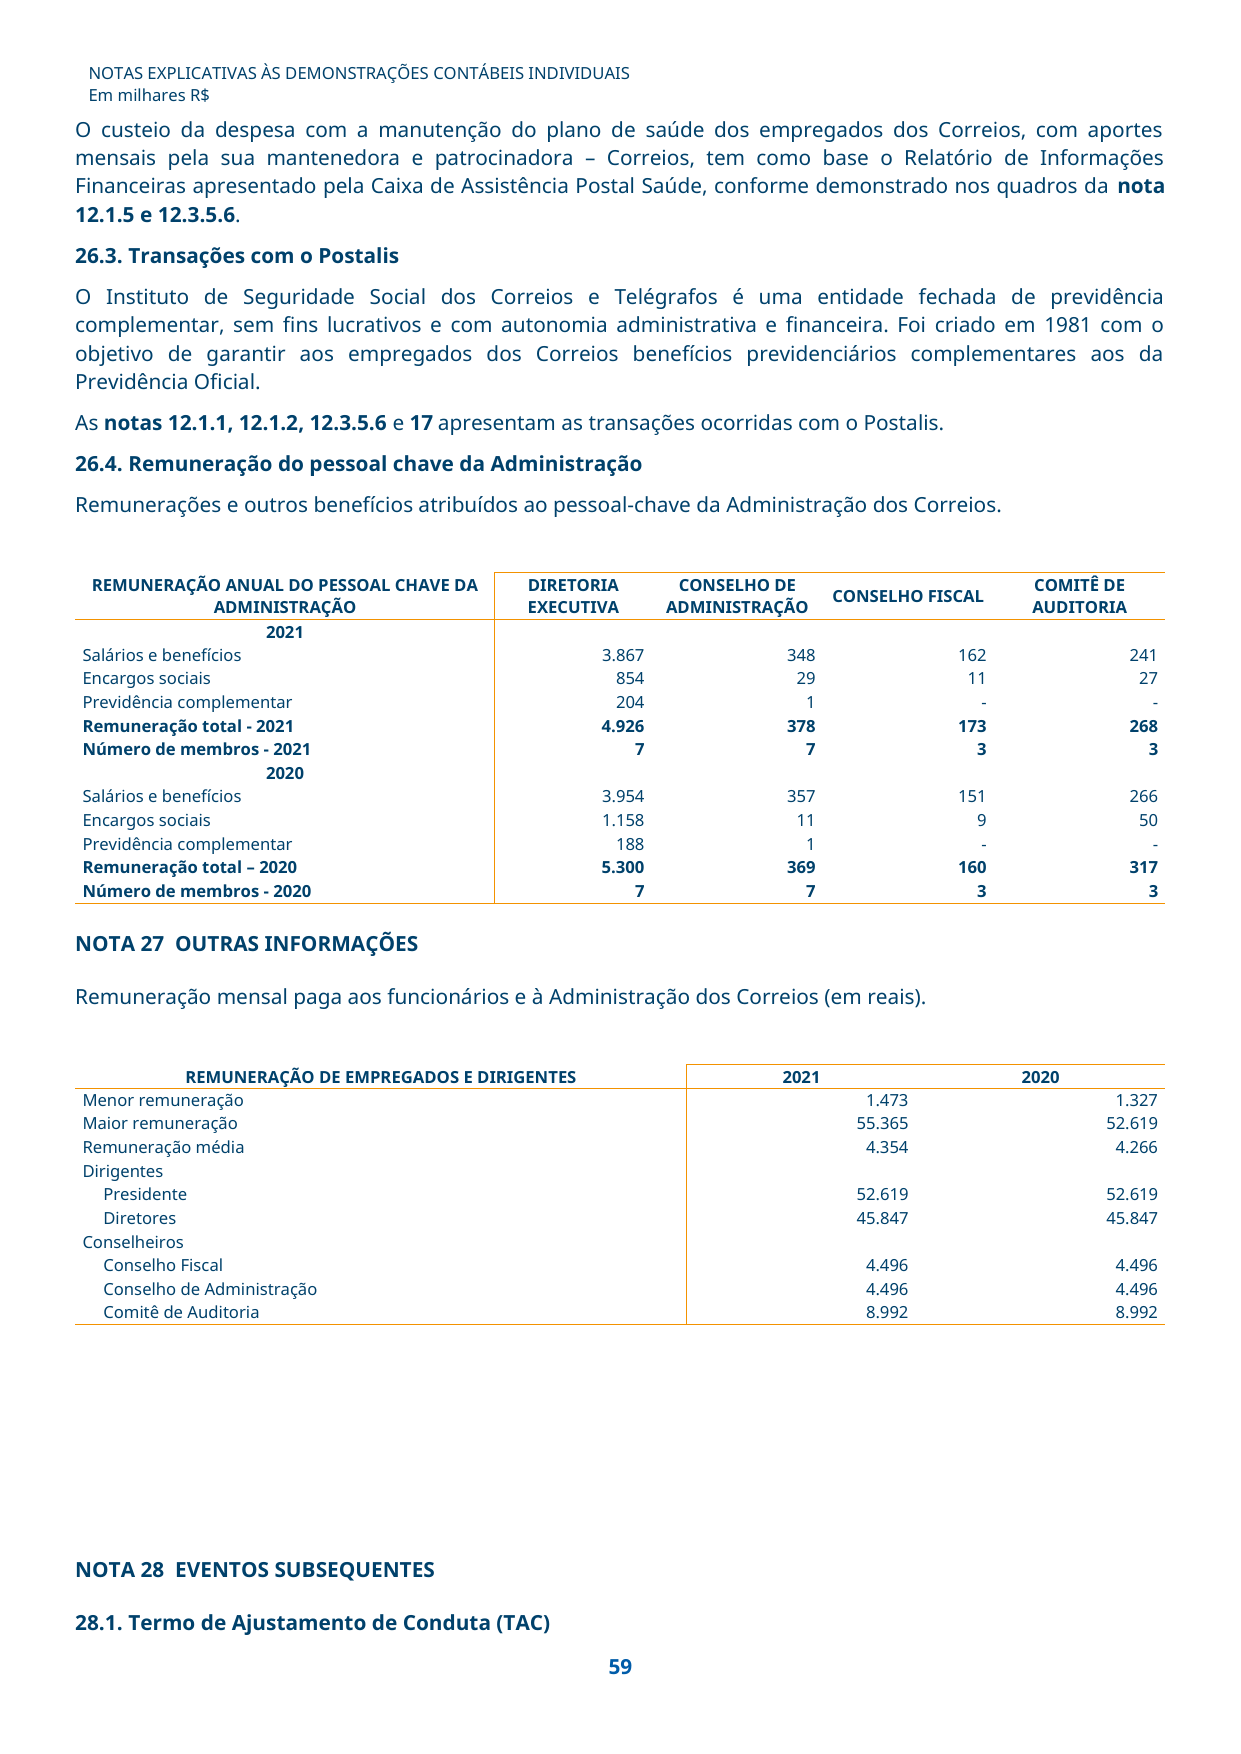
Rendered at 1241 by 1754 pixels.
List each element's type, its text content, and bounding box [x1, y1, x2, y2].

table_cell [994, 761, 1165, 785]
table_cell - [823, 832, 994, 856]
table_cell Menor remuneração [75, 1089, 686, 1112]
table_cell Encargos sociais [75, 808, 494, 832]
table_cell 8.992 [916, 1301, 1165, 1324]
table_cell 11 [652, 808, 823, 832]
table_cell 52.619 [916, 1183, 1165, 1206]
table_cell 3 [994, 879, 1165, 903]
table_cell 369 [652, 856, 823, 879]
table_cell 2020 [75, 761, 494, 785]
table_cell 8.992 [687, 1301, 916, 1324]
table_cell 7 [652, 738, 823, 761]
table_cell Diretores [75, 1206, 686, 1230]
list Remuneração do pessoal chave da Administração [75, 449, 1165, 477]
table_cell [495, 761, 652, 785]
table_cell Conselheiros [75, 1230, 686, 1253]
table_cell 7 [495, 738, 652, 761]
table_cell 204 [495, 690, 652, 714]
table_cell 241 [994, 643, 1165, 666]
table_cell Remuneração total – 2020 [75, 856, 494, 879]
table_cell Remuneração média [75, 1135, 686, 1159]
table_cell - [823, 690, 994, 714]
list Transações com o Postalis [75, 241, 1165, 269]
table_cell 27 [994, 666, 1165, 690]
table_header REMUNERAÇÃO ANUAL DO PESSOAL CHAVE DA ADMINISTRAÇÃO [75, 572, 494, 619]
table_cell 348 [652, 643, 823, 666]
table_cell 1.473 [687, 1089, 916, 1112]
table_cell Conselho Fiscal [75, 1254, 686, 1277]
table_cell 160 [823, 856, 994, 879]
table_cell 3 [994, 738, 1165, 761]
table_cell 378 [652, 714, 823, 737]
table_cell 2021 [75, 620, 494, 643]
table_cell 4.926 [495, 714, 652, 737]
table_cell 1.158 [495, 808, 652, 832]
table_cell [652, 620, 823, 643]
table_cell 29 [652, 666, 823, 690]
list Termo de Ajustamento de Conduta (TAC) [75, 1608, 1165, 1637]
table_cell Maior remuneração [75, 1112, 686, 1135]
table_cell [994, 620, 1165, 643]
table_cell 52.619 [687, 1183, 916, 1206]
table_cell Comitê de Auditoria [75, 1301, 686, 1324]
table_cell 3 [823, 879, 994, 903]
table_cell Encargos sociais [75, 666, 494, 690]
subtitle EVENTOS SUBSEQUENTES [75, 1555, 1165, 1583]
table_cell Salários e benefícios [75, 643, 494, 666]
table_cell 4.496 [687, 1277, 916, 1301]
table_cell 4.496 [916, 1254, 1165, 1277]
text As notas 12.1.1, 12.1.2, 12.3.5.6 e 17 apresentam as transações ocorridas com o Postalis. [75, 408, 1165, 437]
table_header CONSELHO DE ADMINISTRAÇÃO [652, 573, 823, 619]
table_cell 52.619 [916, 1112, 1165, 1135]
table_cell 266 [994, 785, 1165, 808]
table_cell [687, 1159, 916, 1182]
table_cell 357 [652, 785, 823, 808]
table_cell 9 [823, 808, 994, 832]
table_header 2020 [916, 1065, 1165, 1088]
table_cell 173 [823, 714, 994, 737]
table_cell [916, 1159, 1165, 1182]
table_cell Previdência complementar [75, 832, 494, 856]
table_cell 7 [652, 879, 823, 903]
table_cell - [994, 832, 1165, 856]
table_cell 55.365 [687, 1112, 916, 1135]
table_cell 45.847 [687, 1206, 916, 1230]
table_cell 188 [495, 832, 652, 856]
table_cell Conselho de Administração [75, 1277, 686, 1301]
table_cell Previdência complementar [75, 690, 494, 714]
table_cell 3 [823, 738, 994, 761]
table_cell Número de membros - 2021 [75, 738, 494, 761]
table_cell 45.847 [916, 1206, 1165, 1230]
subtitle OUTRAS INFORMAÇÕES [75, 929, 1165, 957]
text O custeio da despesa com a manutenção do plano de saúde dos empregados dos Correios, com aportes mensais pela sua mantenedora e patrocinadora – Correios, tem como base o Relatório de Informações Financeiras apresentado pela Caixa de Assistência Postal Saúde, conforme demonstrado nos quadros da nota 12.1.5 e 12.3.5.6. [75, 115, 1165, 228]
table_cell 4.354 [687, 1135, 916, 1159]
table_cell 151 [823, 785, 994, 808]
table_cell [687, 1230, 916, 1253]
table_header CONSELHO FISCAL [823, 573, 994, 619]
text Remunerações e outros benefícios atribuídos ao pessoal-chave da Administração dos Correios. [75, 490, 1165, 518]
table_cell [916, 1230, 1165, 1253]
table_cell 317 [994, 856, 1165, 879]
table_cell 162 [823, 643, 994, 666]
table_cell Remuneração total - 2021 [75, 714, 494, 737]
table_header DIRETORIA EXECUTIVA [495, 573, 652, 619]
table_cell 1.327 [916, 1089, 1165, 1112]
text Remuneração mensal paga aos funcionários e à Administração dos Correios (em reais). [75, 982, 1165, 1011]
table_cell [652, 761, 823, 785]
table_cell 4.266 [916, 1135, 1165, 1159]
table_cell [823, 620, 994, 643]
table_cell 3.867 [495, 643, 652, 666]
table_header REMUNERAÇÃO DE EMPREGADOS E DIRIGENTES [75, 1064, 686, 1088]
table_cell [823, 761, 994, 785]
table_cell 1 [652, 690, 823, 714]
table_cell 3.954 [495, 785, 652, 808]
table_cell 4.496 [916, 1277, 1165, 1301]
table_header COMITÊ DE AUDITORIA [994, 573, 1165, 619]
table_cell [495, 620, 652, 643]
table_cell 11 [823, 666, 994, 690]
table_cell Dirigentes [75, 1159, 686, 1182]
table_header 2021 [687, 1065, 916, 1088]
table_cell Salários e benefícios [75, 785, 494, 808]
table_cell Número de membros - 2020 [75, 879, 494, 903]
table_cell 854 [495, 666, 652, 690]
table_cell 50 [994, 808, 1165, 832]
table_cell 1 [652, 832, 823, 856]
table_cell 268 [994, 714, 1165, 737]
table_cell 7 [495, 879, 652, 903]
table_cell 5.300 [495, 856, 652, 879]
table_cell - [994, 690, 1165, 714]
text O Instituto de Seguridade Social dos Correios e Telégrafos é uma entidade fechada de previdência complementar, sem fins lucrativos e com autonomia administrativa e financeira. Foi criado em 1981 com o objetivo de garantir aos empregados dos Correios benefícios previdenciários complementares aos da Previdência Oficial. [75, 282, 1165, 396]
table_cell 4.496 [687, 1254, 916, 1277]
table_cell Presidente [75, 1183, 686, 1206]
